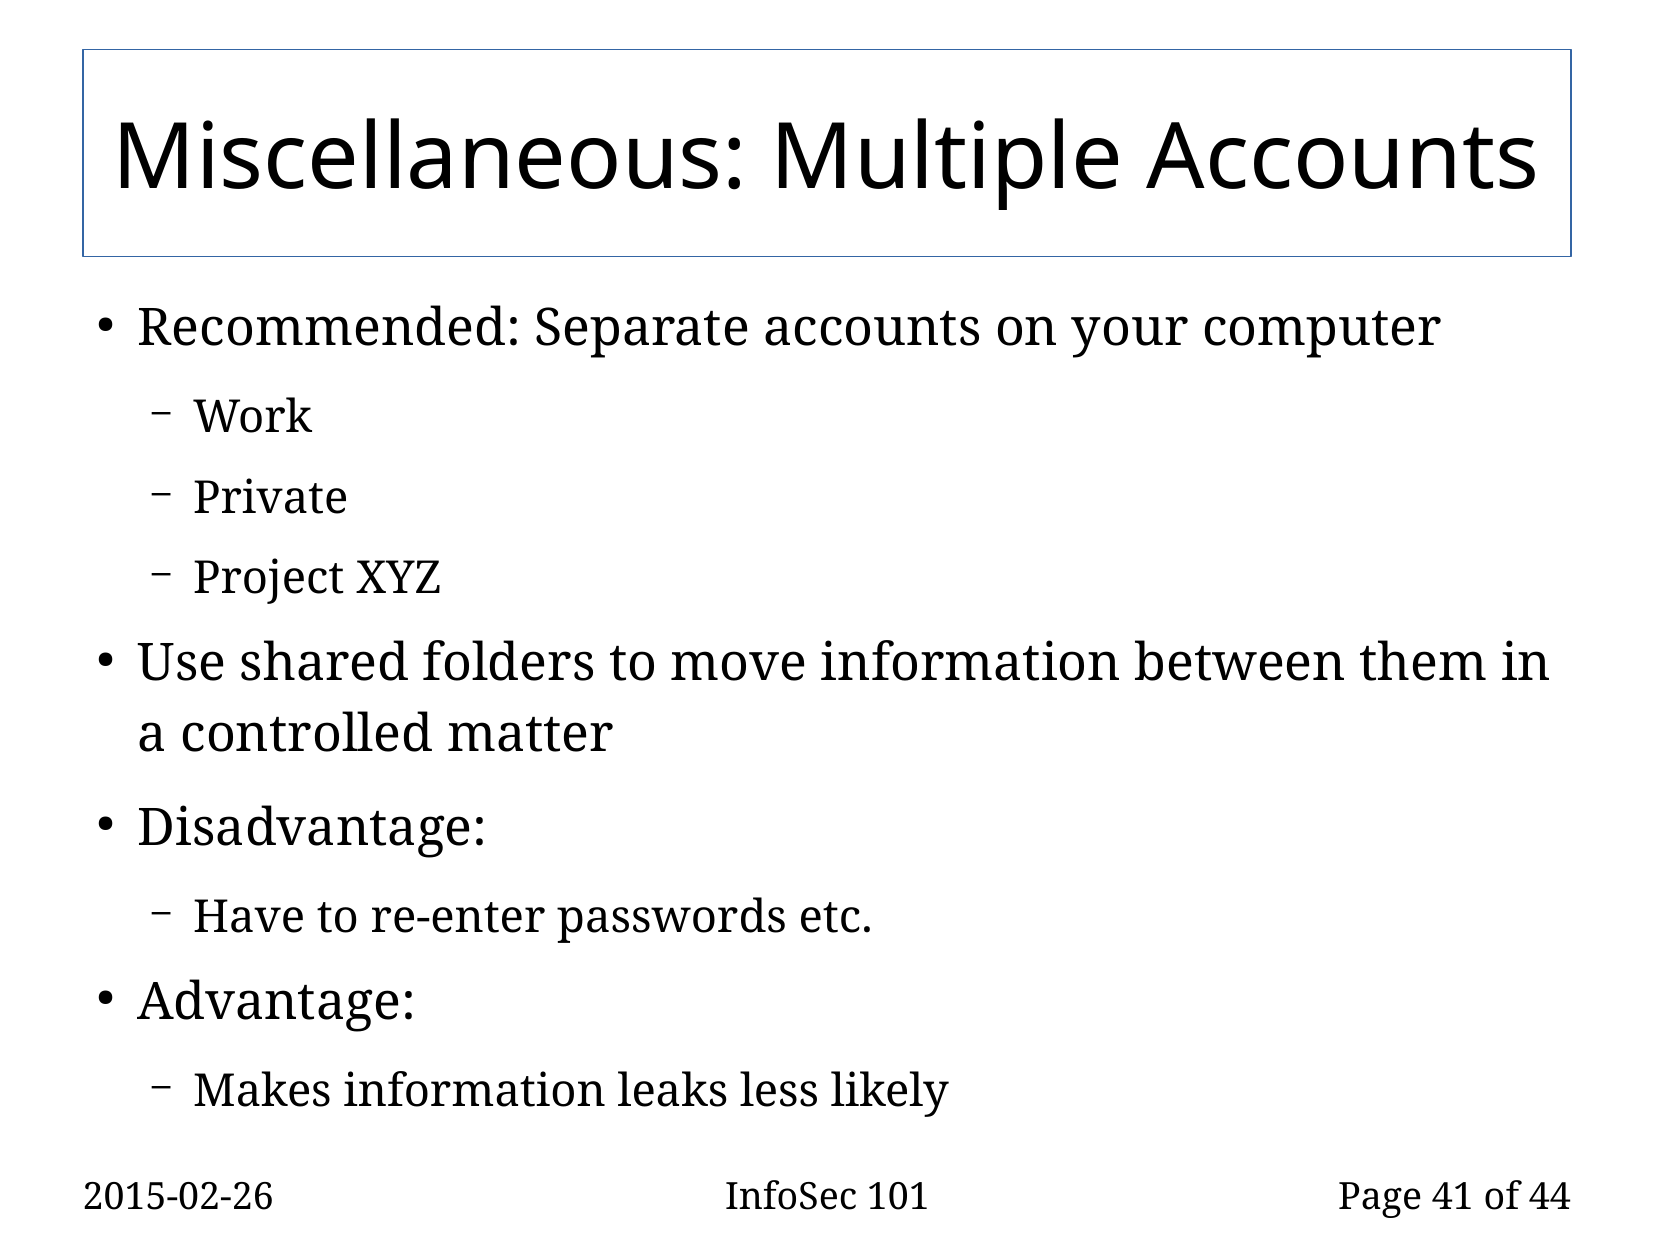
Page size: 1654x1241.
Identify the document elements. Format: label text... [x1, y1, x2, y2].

title Miscellaneous: Multiple Accounts [82, 49, 1571, 257]
list Recommended: Separate accounts on your computer Work Private Project XYZ Use shared folders to move information between them in a controlled matter Disadvantage: Have to re-enter passwords etc. Advantage: Makes information leaks less likely [82, 290, 1571, 1126]
